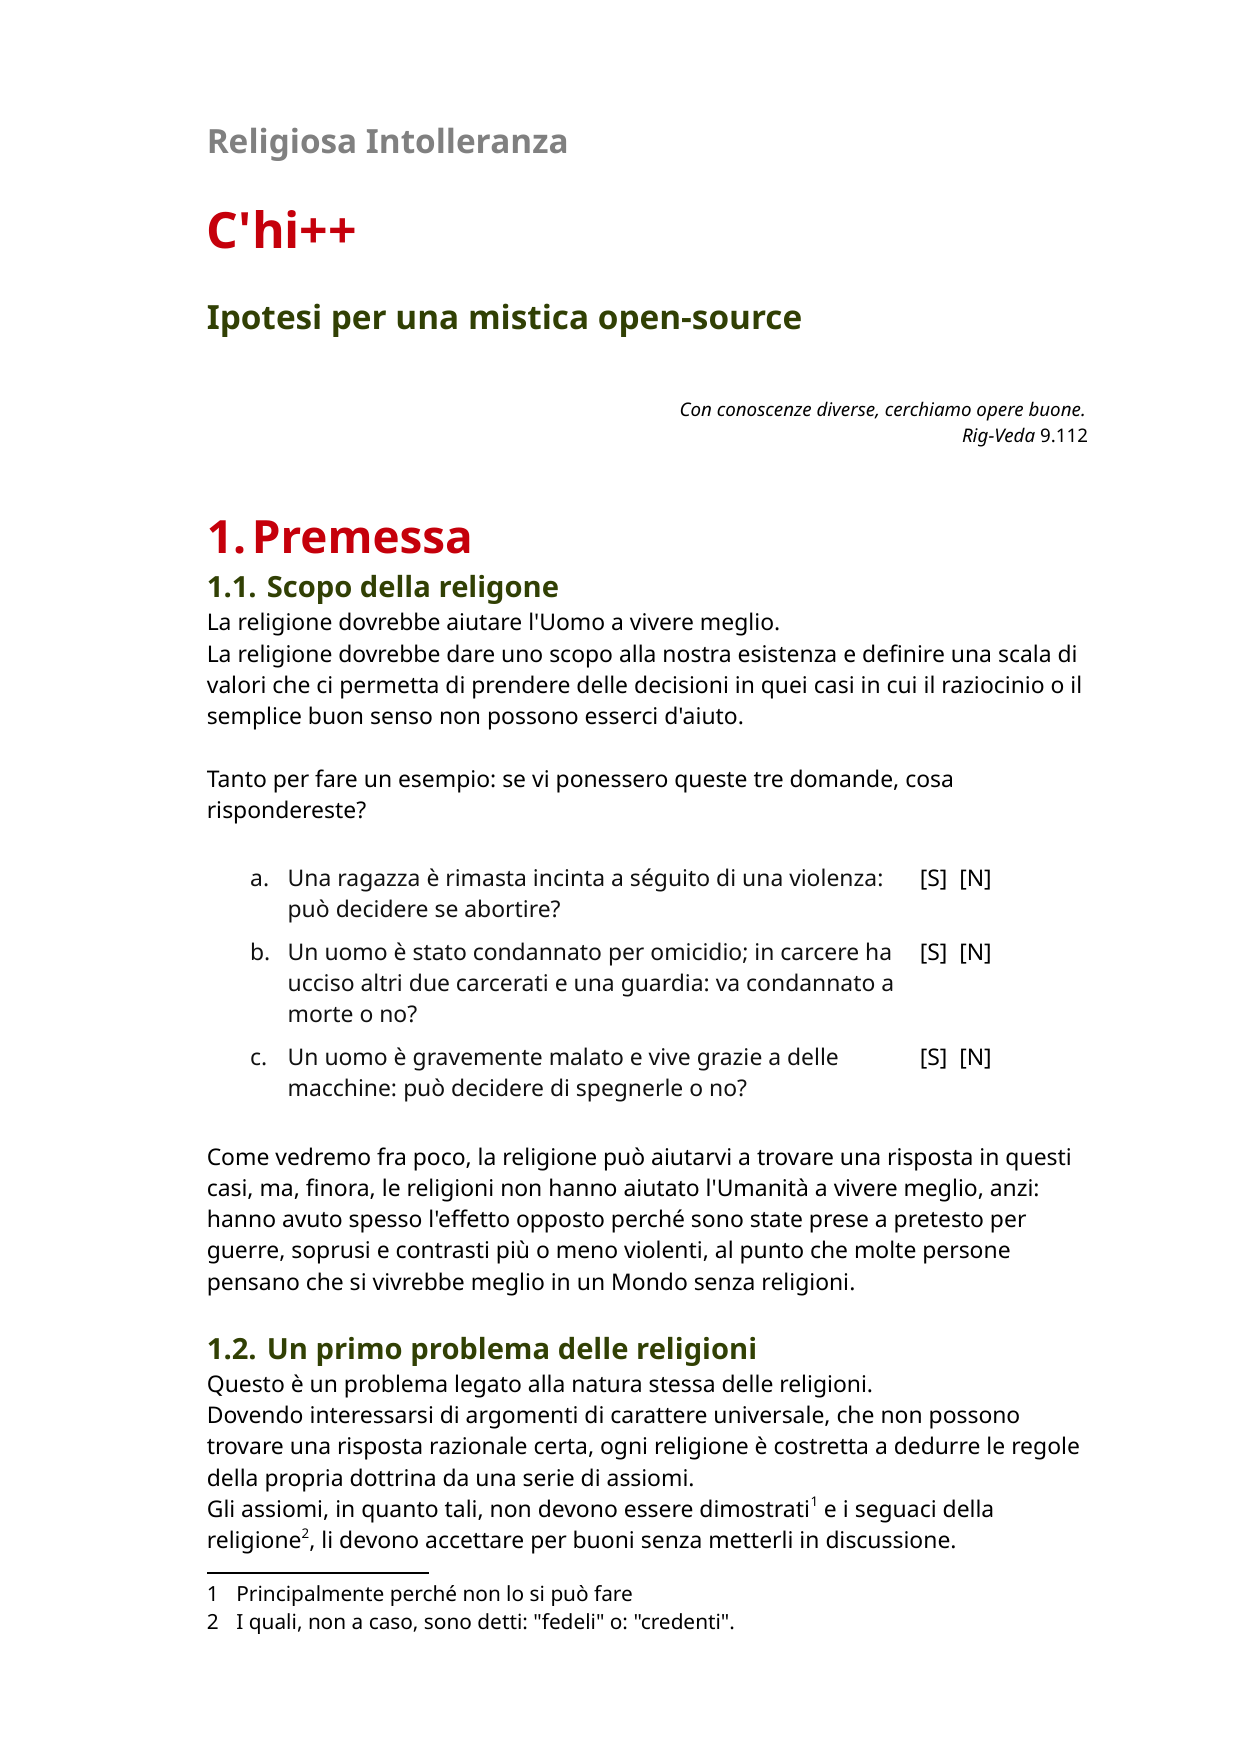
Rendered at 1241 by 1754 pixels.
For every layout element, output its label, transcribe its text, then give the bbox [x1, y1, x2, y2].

text Dovendo interessarsi di argomenti di carattere universale, che non possono trovare una risposta razionale certa, ogni religione è costretta a dedurre le regole della propria dottrina da una serie di assiomi. [207, 1399, 1093, 1493]
table_cell [S] [N] [911, 930, 1000, 1035]
text Principalmente perché non lo si può fare [207, 1579, 1093, 1607]
text Come vedremo fra poco, la religione può aiutarvi a trovare una risposta in questi casi, ma, finora, le religioni non hanno aiutato l'Umanità a vivere meglio, anzi: hanno avuto spesso l'effetto opposto perché sono state prese a pretesto per guerre, soprusi e contrasti più o meno violenti, al punto che molte persone pensano che si vivrebbe meglio in un Mondo senza religioni. [207, 1141, 1093, 1297]
text Tanto per fare un esempio: se vi ponessero queste tre domande, cosa rispondereste? [207, 762, 1093, 825]
table_cell [S] [N] [911, 1035, 1000, 1109]
table_cell Un uomo è stato condannato per omicidio; in carcere ha ucciso altri due carcerati e una guardia: va condannato a morte o no? [207, 930, 911, 1035]
subtitle Ipotesi per una mistica open-source [207, 294, 1093, 339]
subtitle Un primo problema delle religioni [207, 1328, 1093, 1368]
subtitle Premessa [207, 504, 1093, 567]
table_cell Un uomo è gravemente malato e vive grazie a delle macchine: può decidere di spegnerle o no? [207, 1035, 911, 1109]
table_header [S] [N] [911, 856, 1000, 930]
table_header Una ragazza è rimasta incinta a séguito di una violenza: può decidere se abortire? [207, 856, 911, 930]
subtitle Religiosa Intolleranza [207, 118, 1093, 163]
text I quali, non a caso, sono detti: "fedeli" o: "credenti". [207, 1607, 1093, 1636]
subtitle Scopo della religone [207, 567, 1093, 606]
subtitle C'hi++ [207, 195, 1093, 263]
text La religione dovrebbe aiutare l'Uomo a vivere meglio. [207, 606, 1093, 637]
text Rig-Veda 9.112 [207, 422, 1093, 447]
text Gli assiomi, in quanto tali, non devono essere dimostrati e i seguaci della religione, li devono accettare per buoni senza metterli in discussione. [207, 1493, 1093, 1555]
text La religione dovrebbe dare uno scopo alla nostra esistenza e definire una scala di valori che ci permetta di prendere delle decisioni in quei casi in cui il raziocinio o il semplice buon senso non possono esserci d'aiuto. [207, 637, 1093, 731]
text Questo è un problema legato alla natura stessa delle religioni. [207, 1368, 1093, 1399]
text Con conoscenze diverse, cerchiamo opere buone. [207, 371, 1093, 422]
